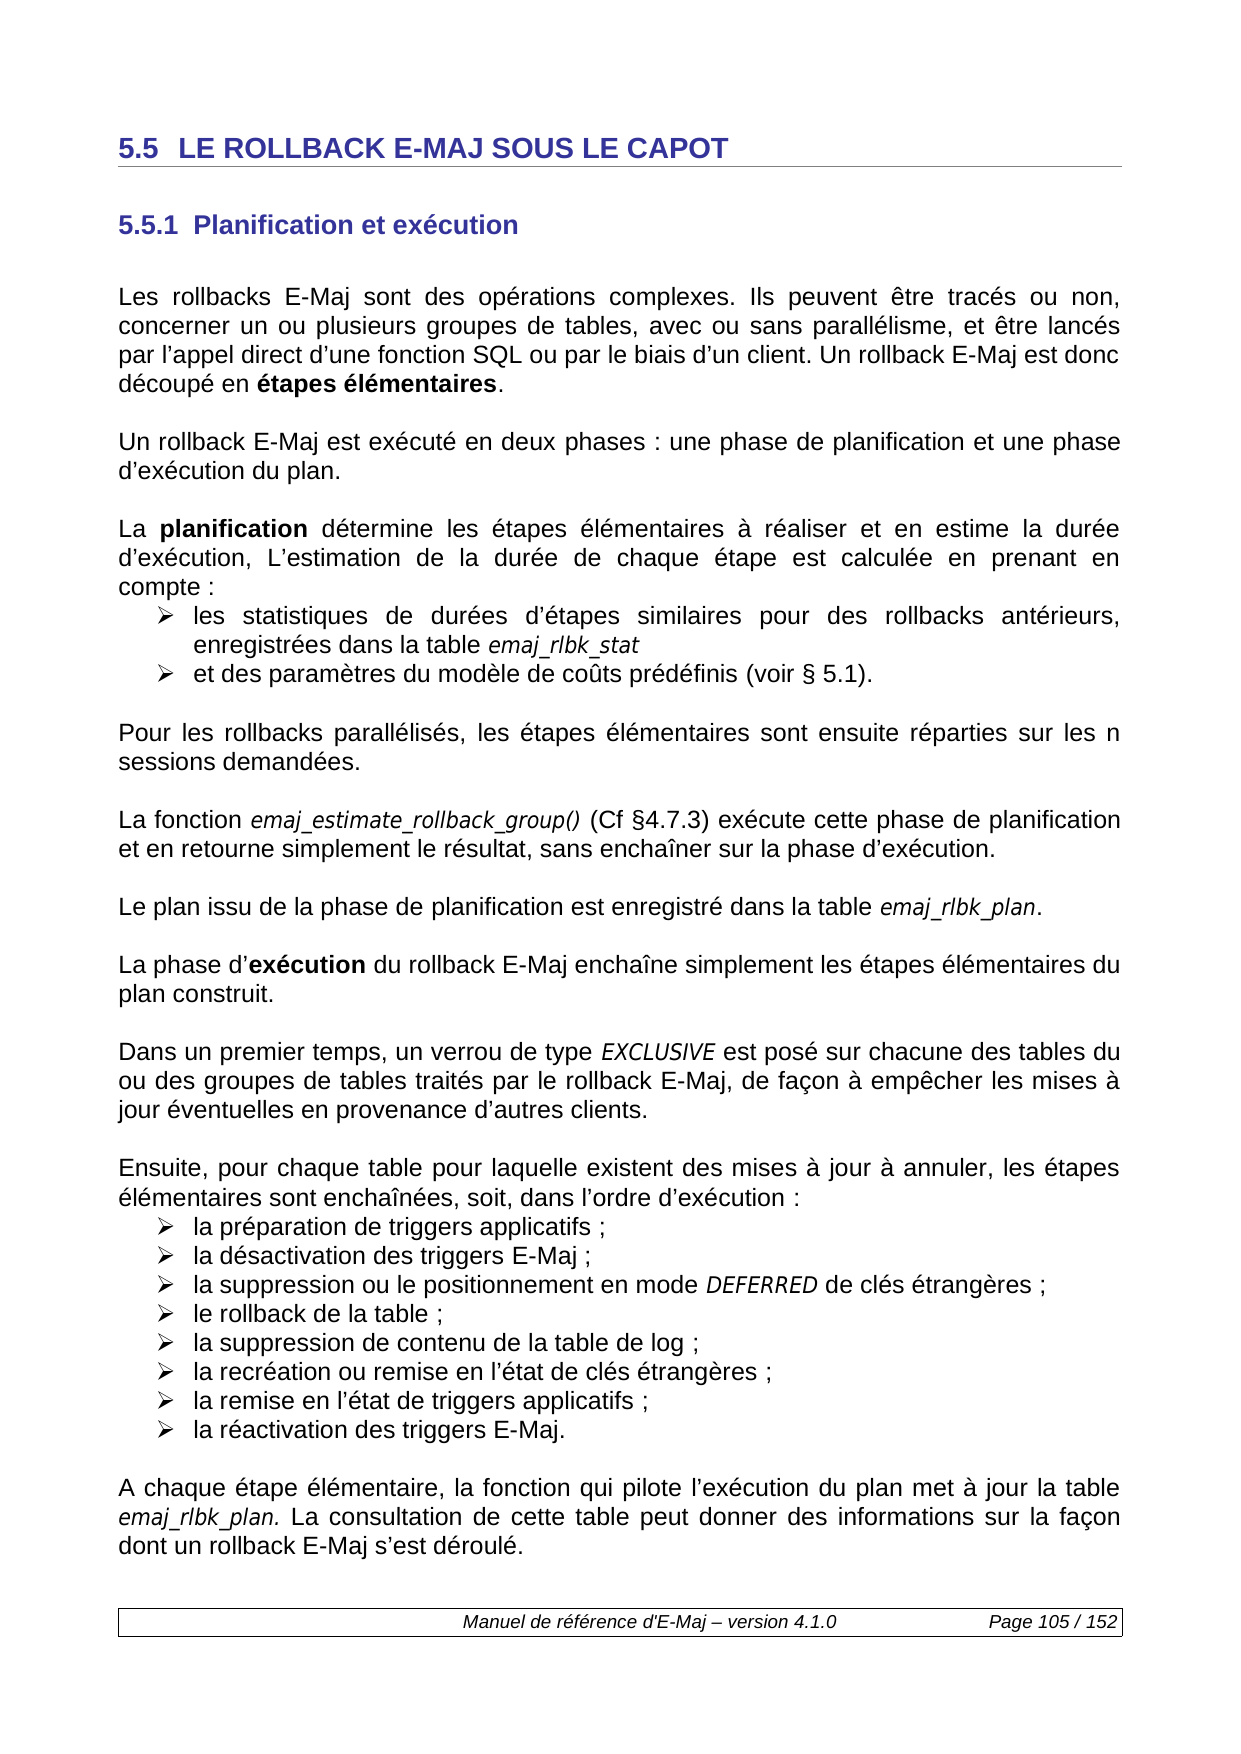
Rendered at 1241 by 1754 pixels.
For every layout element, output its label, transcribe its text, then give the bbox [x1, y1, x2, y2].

text Les rollbacks E-Maj sont des opérations complexes. Ils peuvent être tracés ou non, concerner un ou plusieurs groupes de tables, avec ou sans parallélisme, et être lancés par l’appel direct d’une fonction SQL ou par le biais d’un client. Un rollback E-Maj est donc découpé en étapes élémentaires. [118, 281, 1122, 398]
subtitle Planification et exécution [118, 209, 1122, 240]
list et des paramètres du modèle de coûts prédéfinis (voir § 5.1). [156, 659, 1122, 688]
text Dans un premier temps, un verrou de type EXCLUSIVE est posé sur chacune des tables du ou des groupes de tables traités par le rollback E-Maj, de façon à empêcher les mises à jour éventuelles en provenance d’autres clients. [118, 1037, 1122, 1124]
text La fonction emaj_estimate_rollback_group() (Cf §4.7.3) exécute cette phase de planification et en retourne simplement le résultat, sans enchaîner sur la phase d’exécution. [118, 804, 1122, 863]
list la réactivation des triggers E-Maj. [156, 1415, 1122, 1444]
list la remise en l’état de triggers applicatifs ; [156, 1386, 1122, 1415]
list la suppression de contenu de la table de log ; [156, 1328, 1122, 1357]
subtitle Le rollback E-Maj sous le capot [118, 131, 1122, 166]
text Pour les rollbacks parallélisés, les étapes élémentaires sont ensuite réparties sur les n sessions demandées. [118, 717, 1122, 776]
list la désactivation des triggers E-Maj ; [156, 1241, 1122, 1269]
text A chaque étape élémentaire, la fonction qui pilote l’exécution du plan met à jour la table emaj_rlbk_plan. La consultation de cette table peut donner des informations sur la façon dont un rollback E-Maj s’est déroulé. [118, 1473, 1122, 1560]
list la suppression ou le positionnement en mode DEFERRED de clés étrangères ; [156, 1269, 1122, 1299]
text Le plan issu de la phase de planification est enregistré dans la table emaj_rlbk_plan. [118, 892, 1122, 921]
text La planification détermine les étapes élémentaires à réaliser et en estime la durée d’exécution, L’estimation de la durée de chaque étape est calculée en prenant en compte : [118, 514, 1122, 601]
list la recréation ou remise en l’état de clés étrangères ; [156, 1357, 1122, 1386]
list la préparation de triggers applicatifs ; [156, 1211, 1122, 1241]
text Un rollback E-Maj est exécuté en deux phases : une phase de planification et une phase d’exécution du plan. [118, 427, 1122, 485]
text Ensuite, pour chaque table pour laquelle existent des mises à jour à annuler, les étapes élémentaires sont enchaînées, soit, dans l’ordre d’exécution : [118, 1153, 1122, 1211]
list les statistiques de durées d’étapes similaires pour des rollbacks antérieurs, enregistrées dans la table emaj_rlbk_stat [156, 601, 1122, 659]
text La phase d’exécution du rollback E-Maj enchaîne simplement les étapes élémentaires du plan construit. [118, 950, 1122, 1008]
list le rollback de la table ; [156, 1299, 1122, 1328]
